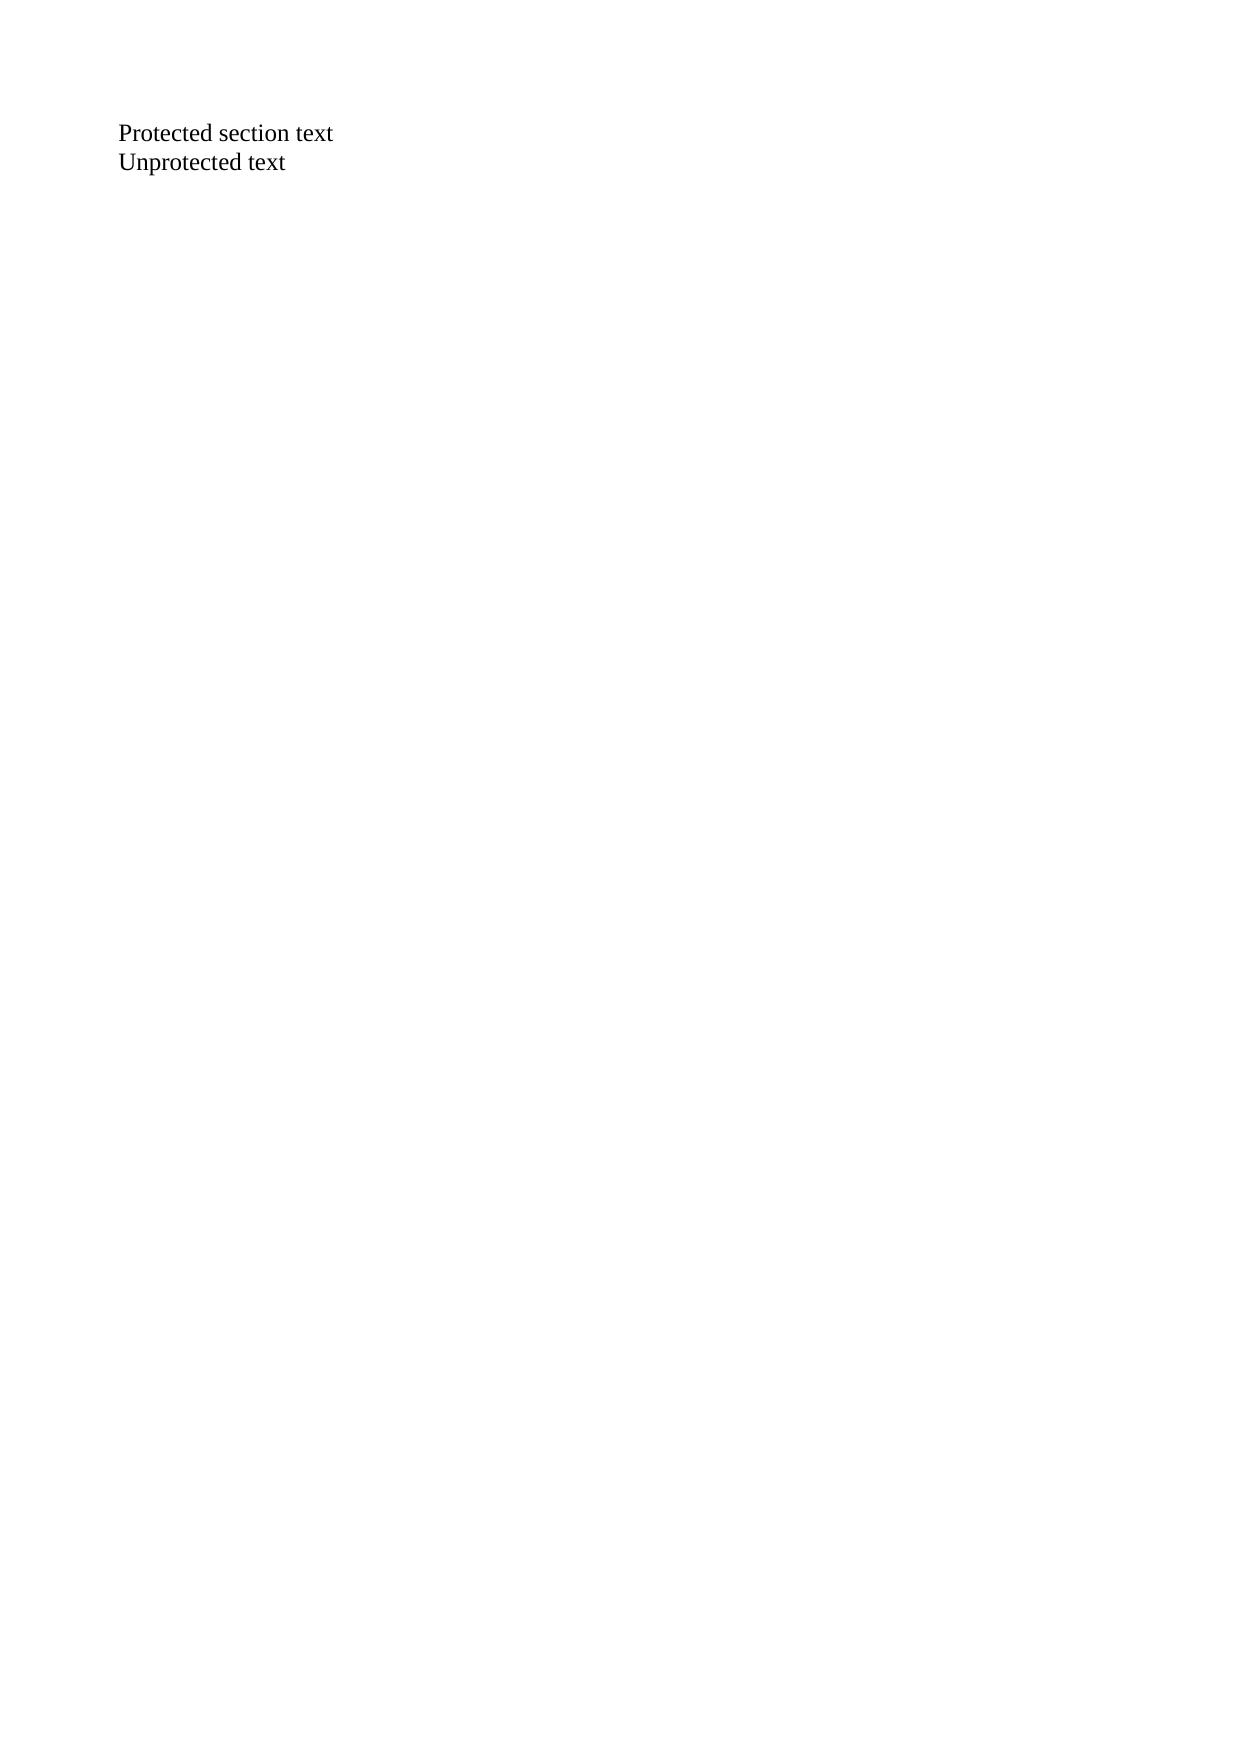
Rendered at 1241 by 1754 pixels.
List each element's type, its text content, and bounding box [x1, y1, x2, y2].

text Protected section text [118, 118, 1122, 147]
text Unprotected text [118, 147, 1122, 176]
